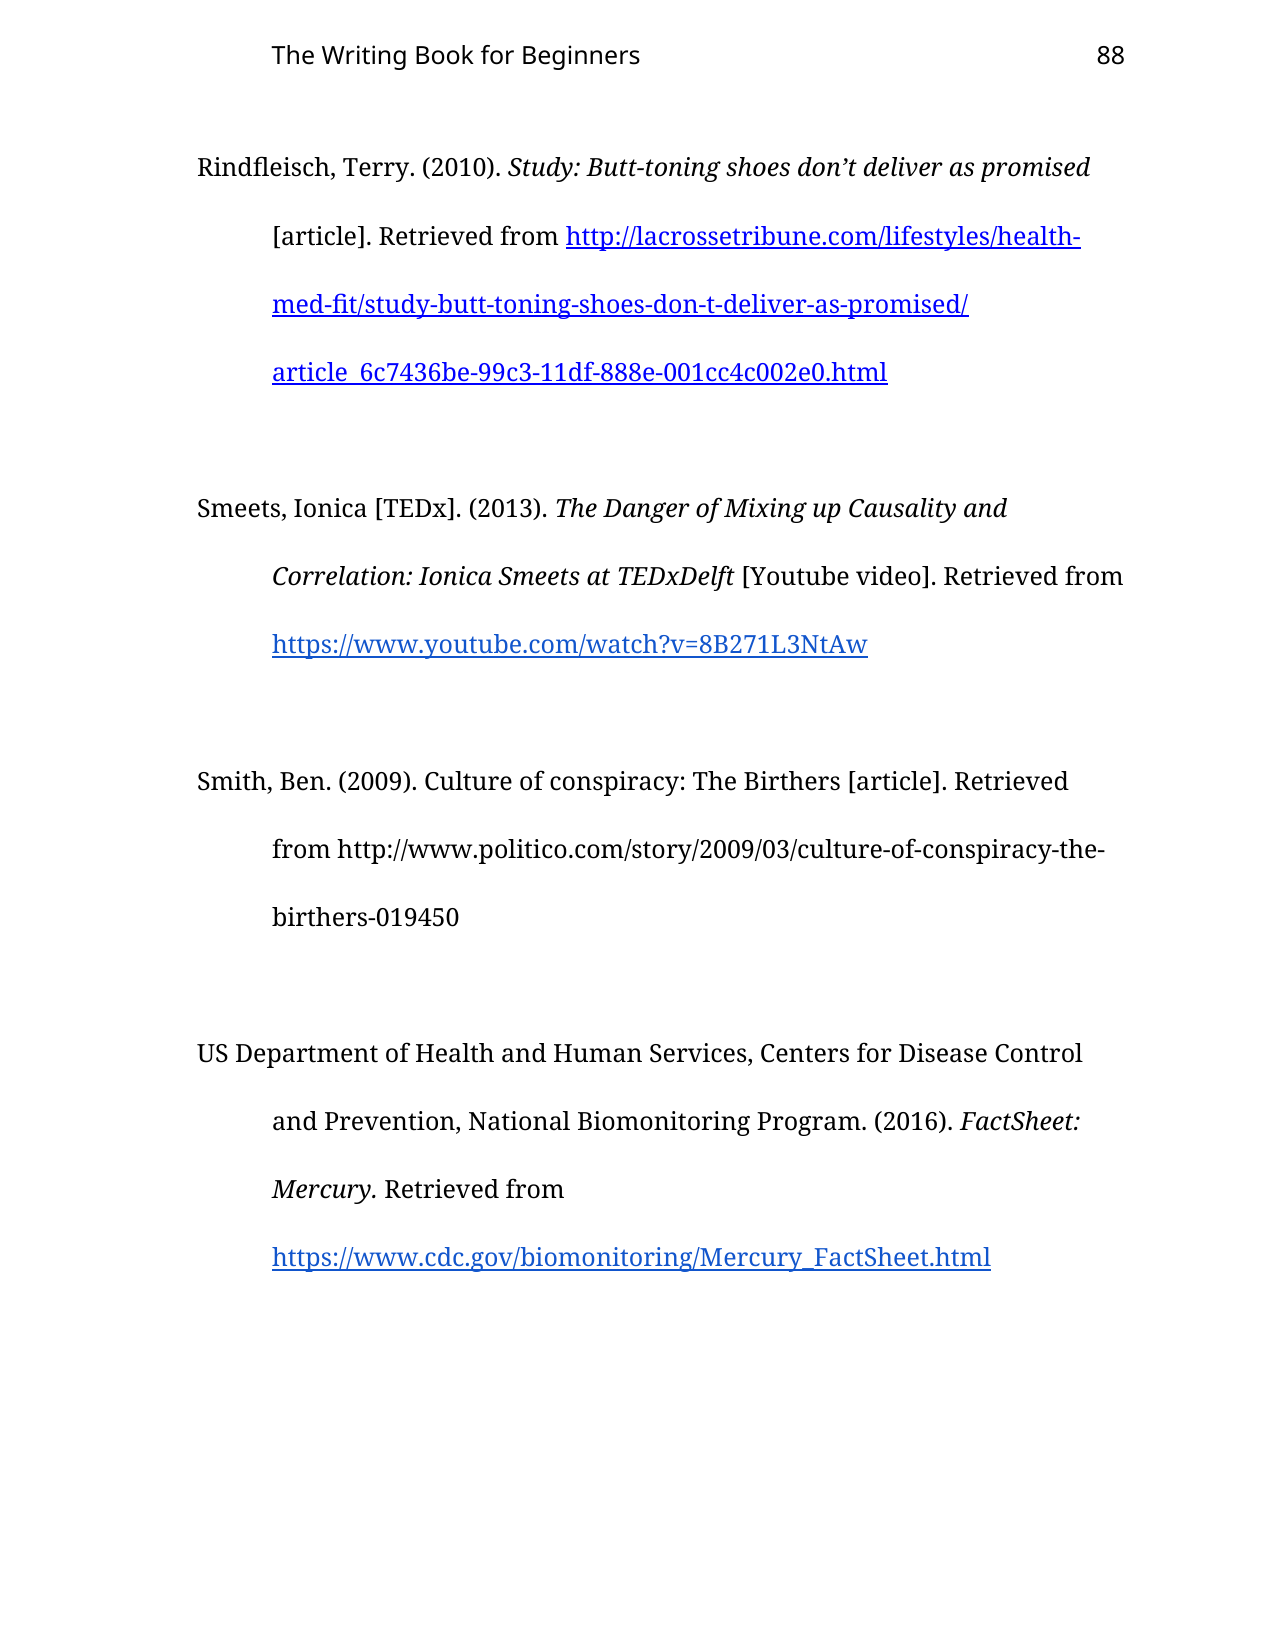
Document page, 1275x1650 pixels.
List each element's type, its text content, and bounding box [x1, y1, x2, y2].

text US Department of Health and Human Services, Centers for Disease Control and Prevention, National Biomonitoring Program. (2016). FactSheet: Mercury. Retrieved from https://www.cdc.gov/biomonitoring/Mercury_FactSheet.html [197, 1036, 1125, 1274]
text Rindfleisch, Terry. (2010). Study: Butt-toning shoes don’t deliver as promised [article]. Retrieved from http://lacrossetribune.com/lifestyles/health-med-fit/study-butt-toning-shoes-don-t-deliver-as-promised/article_6c7436be-99c3-11df-888e-001cc4c002e0.html [197, 150, 1125, 388]
text Smeets, Ionica [TEDx]. (2013). The Danger of Mixing up Causality and Correlation: Ionica Smeets at TEDxDelft [Youtube video]. Retrieved from https://www.youtube.com/watch?v=8B271L3NtAw [197, 491, 1125, 661]
text Smith, Ben. (2009). Culture of conspiracy: The Birthers [article]. Retrieved from http://www.politico.com/story/2009/03/culture-of-conspiracy-the-birthers-019450 [197, 763, 1125, 933]
